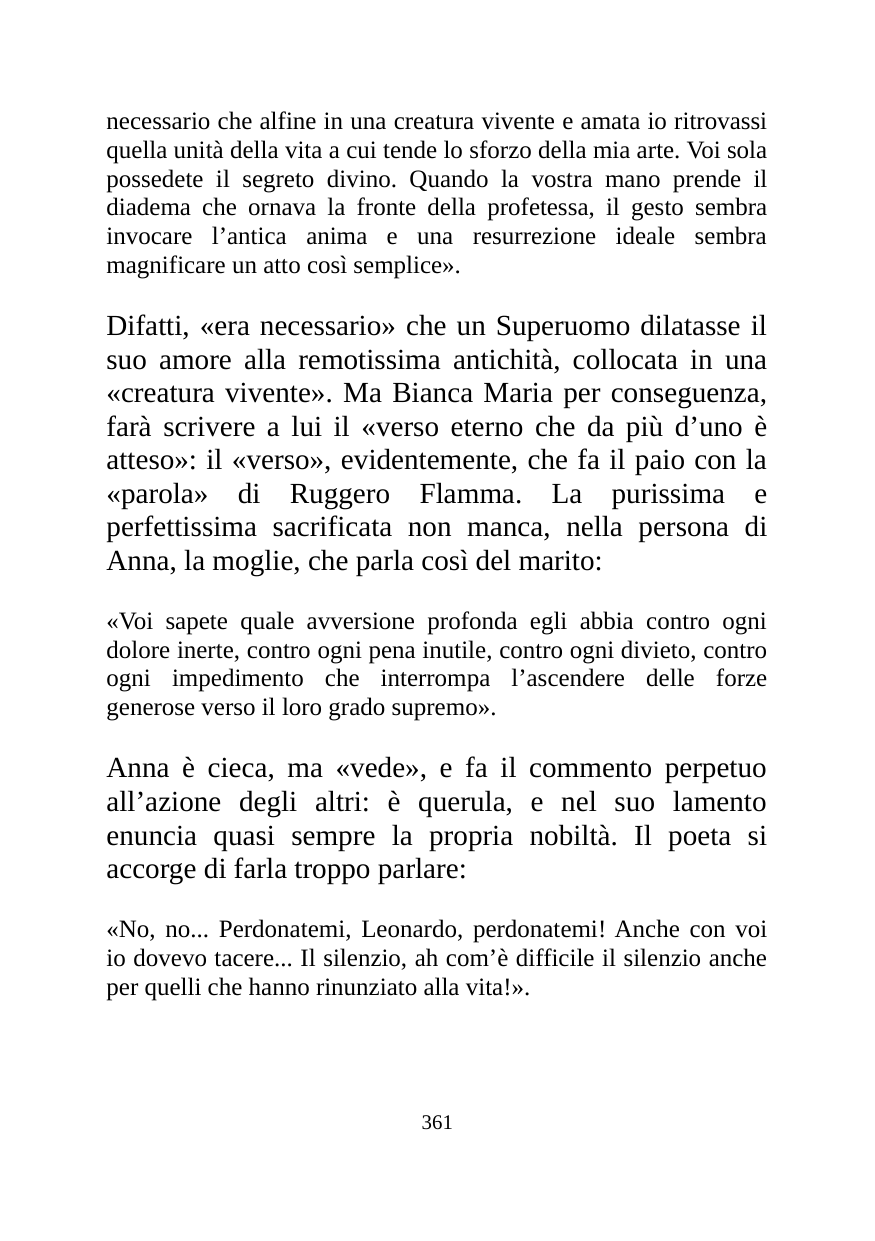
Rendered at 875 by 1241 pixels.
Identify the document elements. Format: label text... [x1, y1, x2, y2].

text «No, no... Perdonatemi, Leonardo, perdonatemi! Anche con voi io dovevo tacere... Il silenzio, ah com’è difficile il silenzio anche per quelli che hanno rinunziato alla vita!». [106, 914, 768, 1000]
text «Voi sapete quale avversione profonda egli abbia contro ogni dolore inerte, contro ogni pena inutile, contro ogni divieto, contro ogni impedimento che interrompa l’ascendere delle forze generose verso il loro grado supremo». [106, 606, 768, 721]
text Anna è cieca, ma «vede», e fa il commento perpetuo all’azione degli altri: è querula, e nel suo lamento enuncia quasi sempre la propria nobiltà. Il poeta si accorge di farla troppo parlare: [106, 751, 768, 885]
text necessario che alfine in una creatura vivente e amata io ritrovassi quella unità della vita a cui tende lo sforzo della mia arte. Voi sola possedete il segreto divino. Quando la vostra mano prende il diadema che ornava la fronte della profetessa, il gesto sembra invocare l’antica anima e una resurrezione ideale sembra magnificare un atto così semplice». [106, 106, 768, 279]
text Difatti, «era necessario» che un Superuomo dilatasse il suo amore alla remotissima antichità, collocata in una «creatura vivente». Ma Bianca Maria per conseguenza, farà scrivere a lui il «verso eterno che da più d’uno è atteso»: il «verso», evidentemente, che fa il paio con la «parola» di Ruggero Flamma. La purissima e perfettissima sacrificata non manca, nella persona di Anna, la moglie, che parla così del marito: [106, 308, 768, 577]
